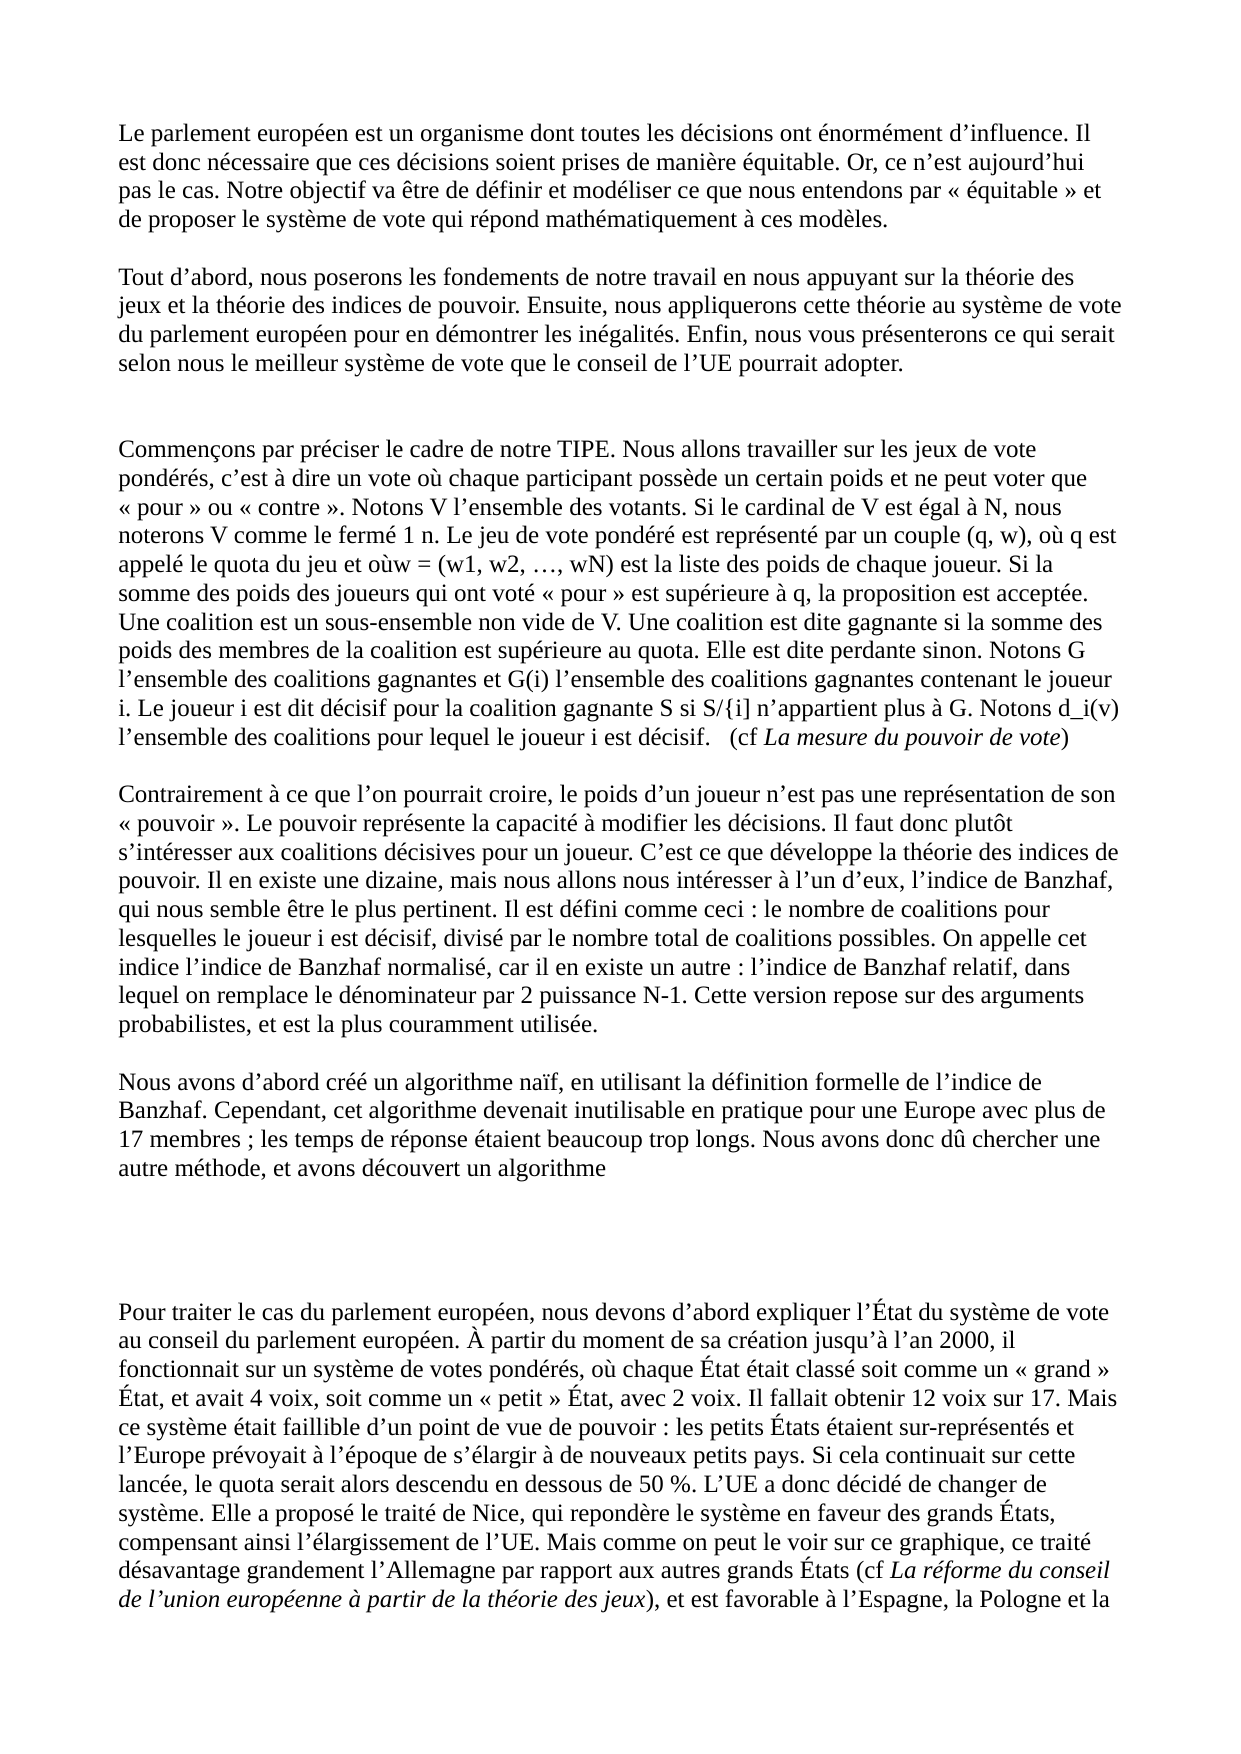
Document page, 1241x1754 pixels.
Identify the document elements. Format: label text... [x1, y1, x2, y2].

text Nous avons d’abord créé un algorithme naïf, en utilisant la définition formelle de l’indice de Banzhaf. Cependant, cet algorithme devenait inutilisable en pratique pour une Europe avec plus de 17 membres ; les temps de réponse étaient beaucoup trop longs. Nous avons donc dû chercher une autre méthode, et avons découvert un algorithme [118, 1067, 1122, 1182]
text Tout d’abord, nous poserons les fondements de notre travail en nous appuyant sur la théorie des jeux et la théorie des indices de pouvoir. Ensuite, nous appliquerons cette théorie au système de vote du parlement européen pour en démontrer les inégalités. Enfin, nous vous présenterons ce qui serait selon nous le meilleur système de vote que le conseil de l’UE pourrait adopter. [118, 262, 1122, 377]
text Pour traiter le cas du parlement européen, nous devons d’abord expliquer l’État du système de vote au conseil du parlement européen. À partir du moment de sa création jusqu’à l’an 2000, il fonctionnait sur un système de votes pondérés, où chaque État était classé soit comme un « grand » État, et avait 4 voix, soit comme un « petit » État, avec 2 voix. Il fallait obtenir 12 voix sur 17. Mais ce système était faillible d’un point de vue de pouvoir : les petits États étaient sur-représentés et l’Europe prévoyait à l’époque de s’élargir à de nouveaux petits pays. Si cela continuait sur cette lancée, le quota serait alors descendu en dessous de 50 %. L’UE a donc décidé de changer de système. Elle a proposé le traité de Nice, qui repondère le système en faveur des grands États, compensant ainsi l’élargissement de l’UE. Mais comme on peut le voir sur ce graphique, ce traité désavantage grandement l’Allemagne par rapport aux autres grands États (cf La réforme du conseil de l’union européenne à partir de la théorie des jeux), et est favorable à l’Espagne, la Pologne et la [118, 1297, 1122, 1613]
text Contrairement à ce que l’on pourrait croire, le poids d’un joueur n’est pas une représentation de son « pouvoir ». Le pouvoir représente la capacité à modifier les décisions. Il faut donc plutôt s’intéresser aux coalitions décisives pour un joueur. C’est ce que développe la théorie des indices de pouvoir. Il en existe une dizaine, mais nous allons nous intéresser à l’un d’eux, l’indice de Banzhaf, qui nous semble être le plus pertinent. Il est défini comme ceci : le nombre de coalitions pour lesquelles le joueur i est décisif, divisé par le nombre total de coalitions possibles. On appelle cet indice l’indice de Banzhaf normalisé, car il en existe un autre : l’indice de Banzhaf relatif, dans lequel on remplace le dénominateur par 2 puissance N-1. Cette version repose sur des arguments probabilistes, et est la plus couramment utilisée. [118, 779, 1122, 1038]
text Le parlement européen est un organisme dont toutes les décisions ont énormément d’influence. Il est donc nécessaire que ces décisions soient prises de manière équitable. Or, ce n’est aujourd’hui pas le cas. Notre objectif va être de définir et modéliser ce que nous entendons par « équitable » et de proposer le système de vote qui répond mathématiquement à ces modèles. [118, 118, 1122, 233]
text Commençons par préciser le cadre de notre TIPE. Nous allons travailler sur les jeux de vote pondérés, c’est à dire un vote où chaque participant possède un certain poids et ne peut voter que « pour » ou « contre ». Notons V l’ensemble des votants. Si le cardinal de V est égal à N, nous noterons V comme le fermé 1 n. Le jeu de vote pondéré est représenté par un couple (q, w), où q est appelé le quota du jeu et oùw = (w1, w2, …, wN) est la liste des poids de chaque joueur. Si la somme des poids des joueurs qui ont voté « pour » est supérieure à q, la proposition est acceptée. Une coalition est un sous-ensemble non vide de V. Une coalition est dite gagnante si la somme des poids des membres de la coalition est supérieure au quota. Elle est dite perdante sinon. Notons G l’ensemble des coalitions gagnantes et G(i) l’ensemble des coalitions gagnantes contenant le joueur i. Le joueur i est dit décisif pour la coalition gagnante S si S/{i] n’appartient plus à G. Notons d_i(v) l’ensemble des coalitions pour lequel le joueur i est décisif. (cf La mesure du pouvoir de vote) [118, 434, 1122, 751]
